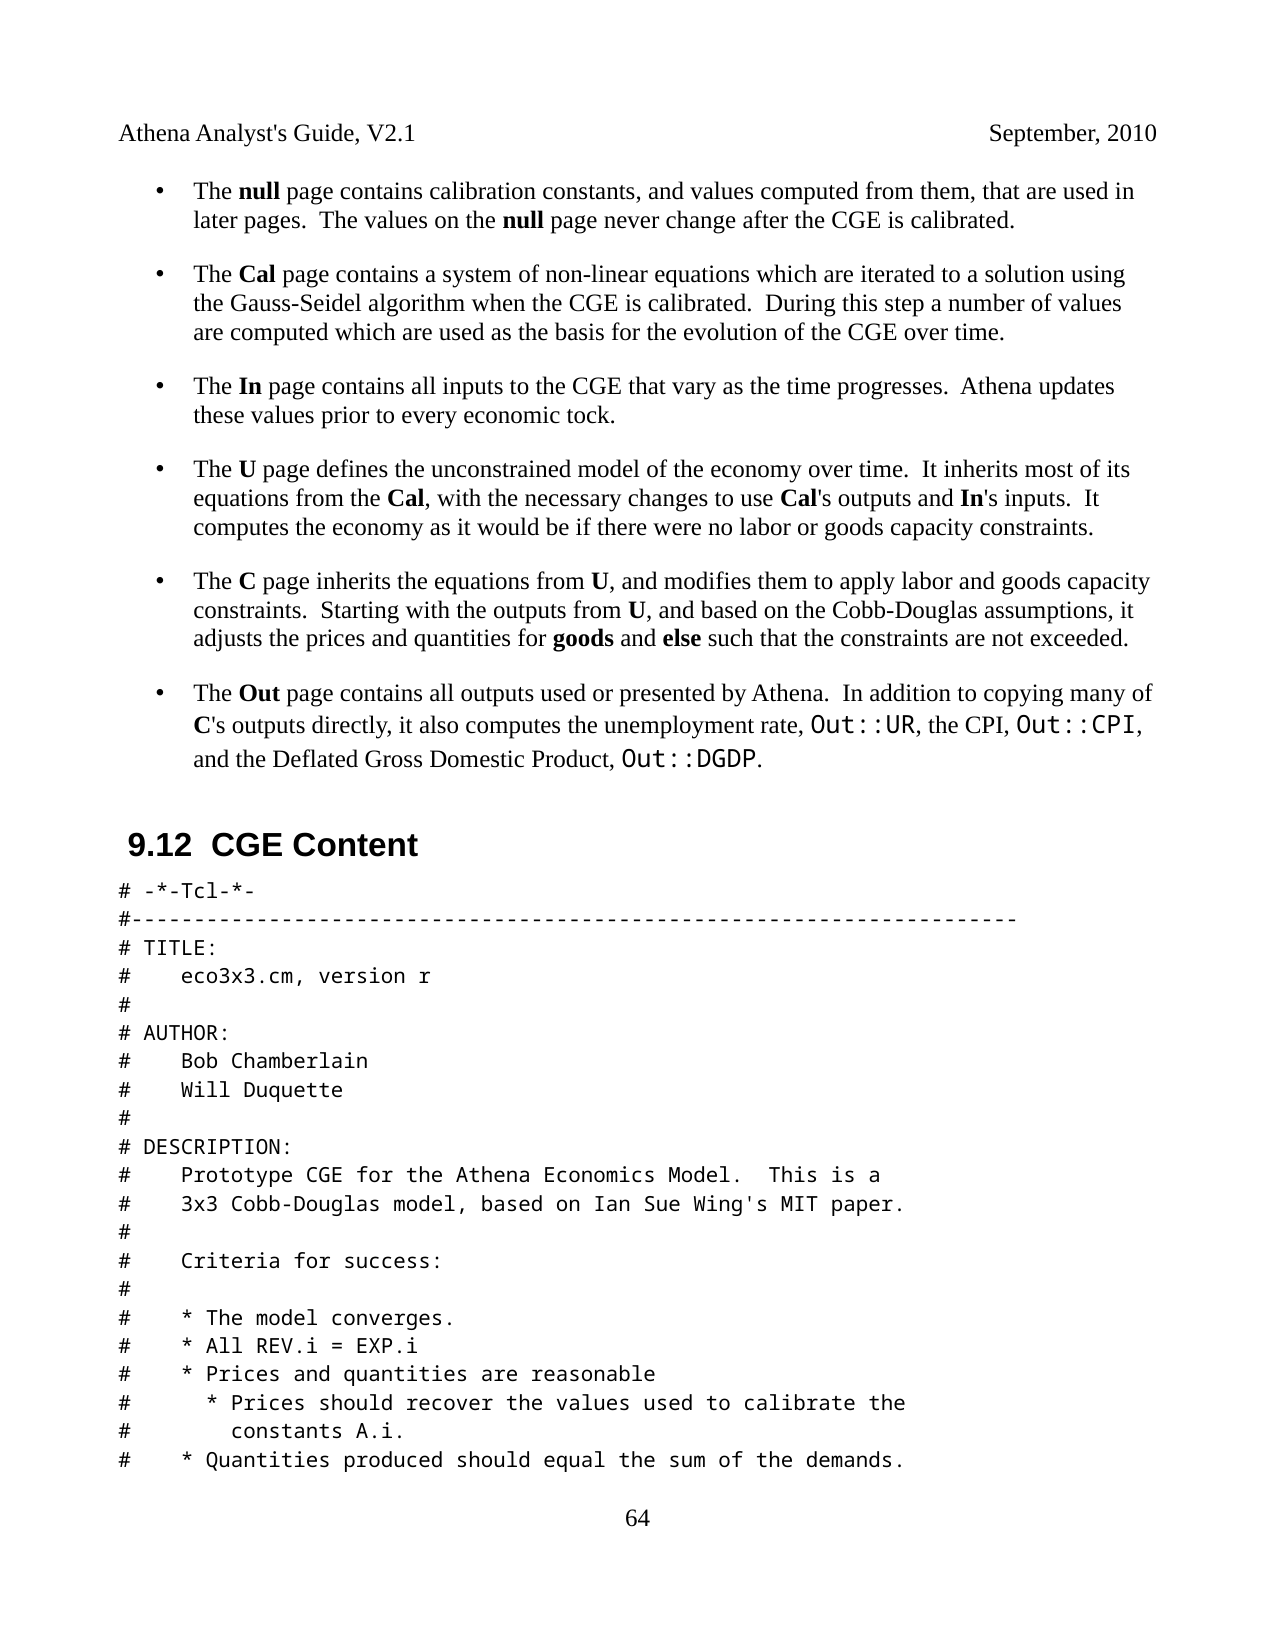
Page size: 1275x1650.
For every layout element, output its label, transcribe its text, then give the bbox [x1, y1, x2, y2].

text # Criteria for success: [118, 1246, 1157, 1274]
text # Will Duquette [118, 1075, 1157, 1103]
text # * All REV.i = EXP.i [118, 1331, 1157, 1359]
text # * Quantities produced should equal the sum of the demands. [118, 1445, 1157, 1473]
list The Cal page contains a system of non-linear equations which are iterated to a solution using the Gauss-Seidel algorithm when the CGE is calibrated. During this step a number of values are computed which are used as the basis for the evolution of the CGE over time. [156, 259, 1157, 346]
text # [118, 990, 1157, 1018]
text # Bob Chamberlain [118, 1047, 1157, 1075]
list The In page contains all inputs to the CGE that vary as the time progresses. Athena updates these values prior to every economic tock. [156, 371, 1157, 429]
text # [118, 1103, 1157, 1132]
subtitle CGE Content [118, 825, 1157, 863]
text # AUTHOR: [118, 1018, 1157, 1047]
text # * Prices and quantities are reasonable [118, 1359, 1157, 1388]
text # * Prices should recover the values used to calibrate the [118, 1388, 1157, 1416]
list The U page defines the unconstrained model of the economy over time. It inherits most of its equations from the Cal, with the necessary changes to use Cal's outputs and In's inputs. It computes the economy as it would be if there were no labor or goods capacity constraints. [156, 454, 1157, 540]
text # [118, 1217, 1157, 1246]
text # * The model converges. [118, 1303, 1157, 1331]
text # -*-Tcl-*- [118, 876, 1157, 904]
text # TITLE: [118, 933, 1157, 961]
list The C page inherits the equations from U, and modifies them to apply labor and goods capacity constraints. Starting with the outputs from U, and based on the Cobb-Douglas assumptions, it adjusts the prices and quantities for goods and else such that the constraints are not exceeded. [156, 566, 1157, 652]
text # eco3x3.cm, version r [118, 961, 1157, 990]
list The null page contains calibration constants, and values computed from them, that are used in later pages. The values on the null page never change after the CGE is calibrated. [156, 176, 1157, 234]
text #----------------------------------------------------------------------- [118, 904, 1157, 933]
text # constants A.i. [118, 1416, 1157, 1445]
text # Prototype CGE for the Athena Economics Model. This is a [118, 1160, 1157, 1189]
text # DESCRIPTION: [118, 1132, 1157, 1160]
text # [118, 1274, 1157, 1303]
list The Out page contains all outputs used or presented by Athena. In addition to copying many of C's outputs directly, it also computes the unemployment rate, Out::UR, the CPI, Out::CPI, and the Deflated Gross Domestic Product, Out::DGDP. [156, 678, 1157, 774]
text # 3x3 Cobb-Douglas model, based on Ian Sue Wing's MIT paper. [118, 1189, 1157, 1217]
